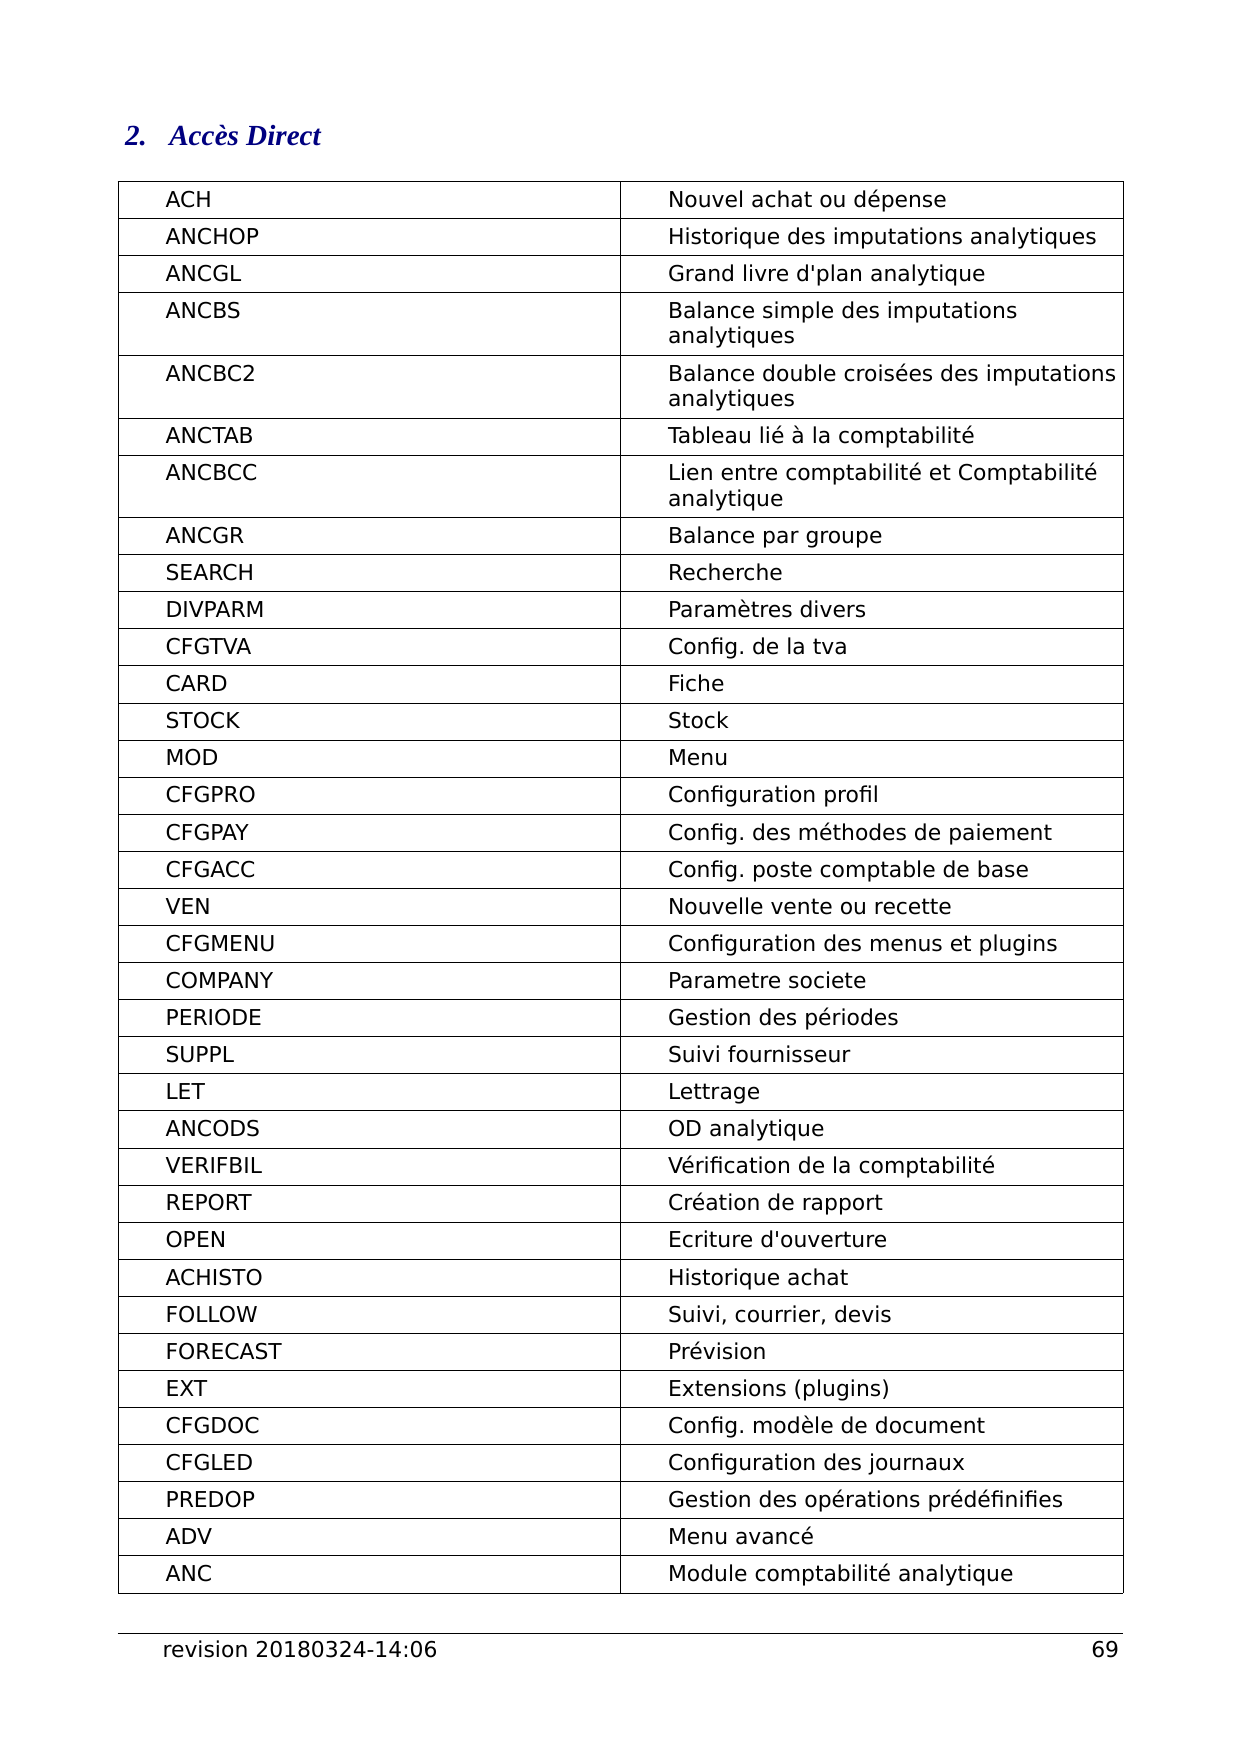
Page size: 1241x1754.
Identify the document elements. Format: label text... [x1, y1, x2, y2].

table_cell Tableau lié à la comptabilité [621, 419, 1123, 455]
table_cell CFGMENU [119, 926, 620, 962]
table_cell OD analytique [621, 1111, 1123, 1148]
table_cell Paramètres divers [621, 592, 1123, 628]
table_cell Balance par groupe [621, 518, 1123, 554]
table_cell VEN [119, 889, 620, 925]
table_cell Prévision [621, 1334, 1123, 1370]
table_cell Ecriture d'ouverture [621, 1223, 1123, 1259]
table_cell ANCODS [119, 1111, 620, 1148]
table_cell Création de rapport [621, 1186, 1123, 1222]
table_cell ANCBC2 [119, 356, 620, 418]
table_cell CFGLED [119, 1445, 620, 1481]
table_cell CARD [119, 666, 620, 703]
table_cell Grand livre d'plan analytique [621, 256, 1123, 292]
table_cell Config. modèle de document [621, 1408, 1123, 1444]
table_header Nouvel achat ou dépense [621, 182, 1123, 218]
table_cell Parametre societe [621, 963, 1123, 999]
table_cell Historique des imputations analytiques [621, 219, 1123, 255]
table_cell FOLLOW [119, 1297, 620, 1333]
table_cell Menu avancé [621, 1519, 1123, 1555]
table_cell Configuration profil [621, 778, 1123, 814]
table_cell PERIODE [119, 1000, 620, 1036]
table_cell Config. des méthodes de paiement [621, 815, 1123, 851]
table_cell Nouvelle vente ou recette [621, 889, 1123, 925]
table_cell Lien entre comptabilité et Comptabilité analytique [621, 456, 1123, 517]
table_cell Lettrage [621, 1074, 1123, 1110]
table_cell ADV [119, 1519, 620, 1555]
table_cell CFGPAY [119, 815, 620, 851]
table_cell Recherche [621, 555, 1123, 591]
table_cell Gestion des opérations prédéfinifies [621, 1482, 1123, 1518]
table_header ACH [119, 182, 620, 218]
table_cell Suivi, courrier, devis [621, 1297, 1123, 1333]
table_cell PREDOP [119, 1482, 620, 1518]
table_cell ANCBS [119, 293, 620, 355]
table_cell REPORT [119, 1186, 620, 1222]
table_cell CFGPRO [119, 778, 620, 814]
table_cell ANCHOP [119, 219, 620, 255]
table_cell DIVPARM [119, 592, 620, 628]
table_cell Config. poste comptable de base [621, 852, 1123, 888]
table_cell CFGACC [119, 852, 620, 888]
table_cell Configuration des journaux [621, 1445, 1123, 1481]
table_cell ANCGL [119, 256, 620, 292]
table_cell ANC [119, 1556, 620, 1593]
table_cell Historique achat [621, 1260, 1123, 1296]
table_cell SUPPL [119, 1037, 620, 1073]
table_cell Gestion des périodes [621, 1000, 1123, 1036]
table_cell OPEN [119, 1223, 620, 1259]
table_cell Stock [621, 704, 1123, 740]
table_cell Configuration des menus et plugins [621, 926, 1123, 962]
table_cell SEARCH [119, 555, 620, 591]
table_cell Balance simple des imputations analytiques [621, 293, 1123, 355]
table_cell ANCTAB [119, 419, 620, 455]
table_cell Config. de la tva [621, 629, 1123, 665]
table_cell LET [119, 1074, 620, 1110]
table_cell Suivi fournisseur [621, 1037, 1123, 1073]
table_cell VERIFBIL [119, 1149, 620, 1185]
table_cell Vérification de la comptabilité [621, 1149, 1123, 1185]
subtitle Accès Direct [117, 118, 1123, 152]
table_cell CFGDOC [119, 1408, 620, 1444]
table_cell Menu [621, 741, 1123, 777]
table_cell STOCK [119, 704, 620, 740]
table_cell COMPANY [119, 963, 620, 999]
table_cell ANCGR [119, 518, 620, 554]
table_cell FORECAST [119, 1334, 620, 1370]
table_cell Module comptabilité analytique [621, 1556, 1123, 1593]
table_cell ACHISTO [119, 1260, 620, 1296]
table_cell ANCBCC [119, 456, 620, 517]
table_cell MOD [119, 741, 620, 777]
table_cell Balance double croisées des imputations analytiques [621, 356, 1123, 418]
table_cell Fiche [621, 666, 1123, 703]
table_cell CFGTVA [119, 629, 620, 665]
table_cell EXT [119, 1371, 620, 1407]
table_cell Extensions (plugins) [621, 1371, 1123, 1407]
